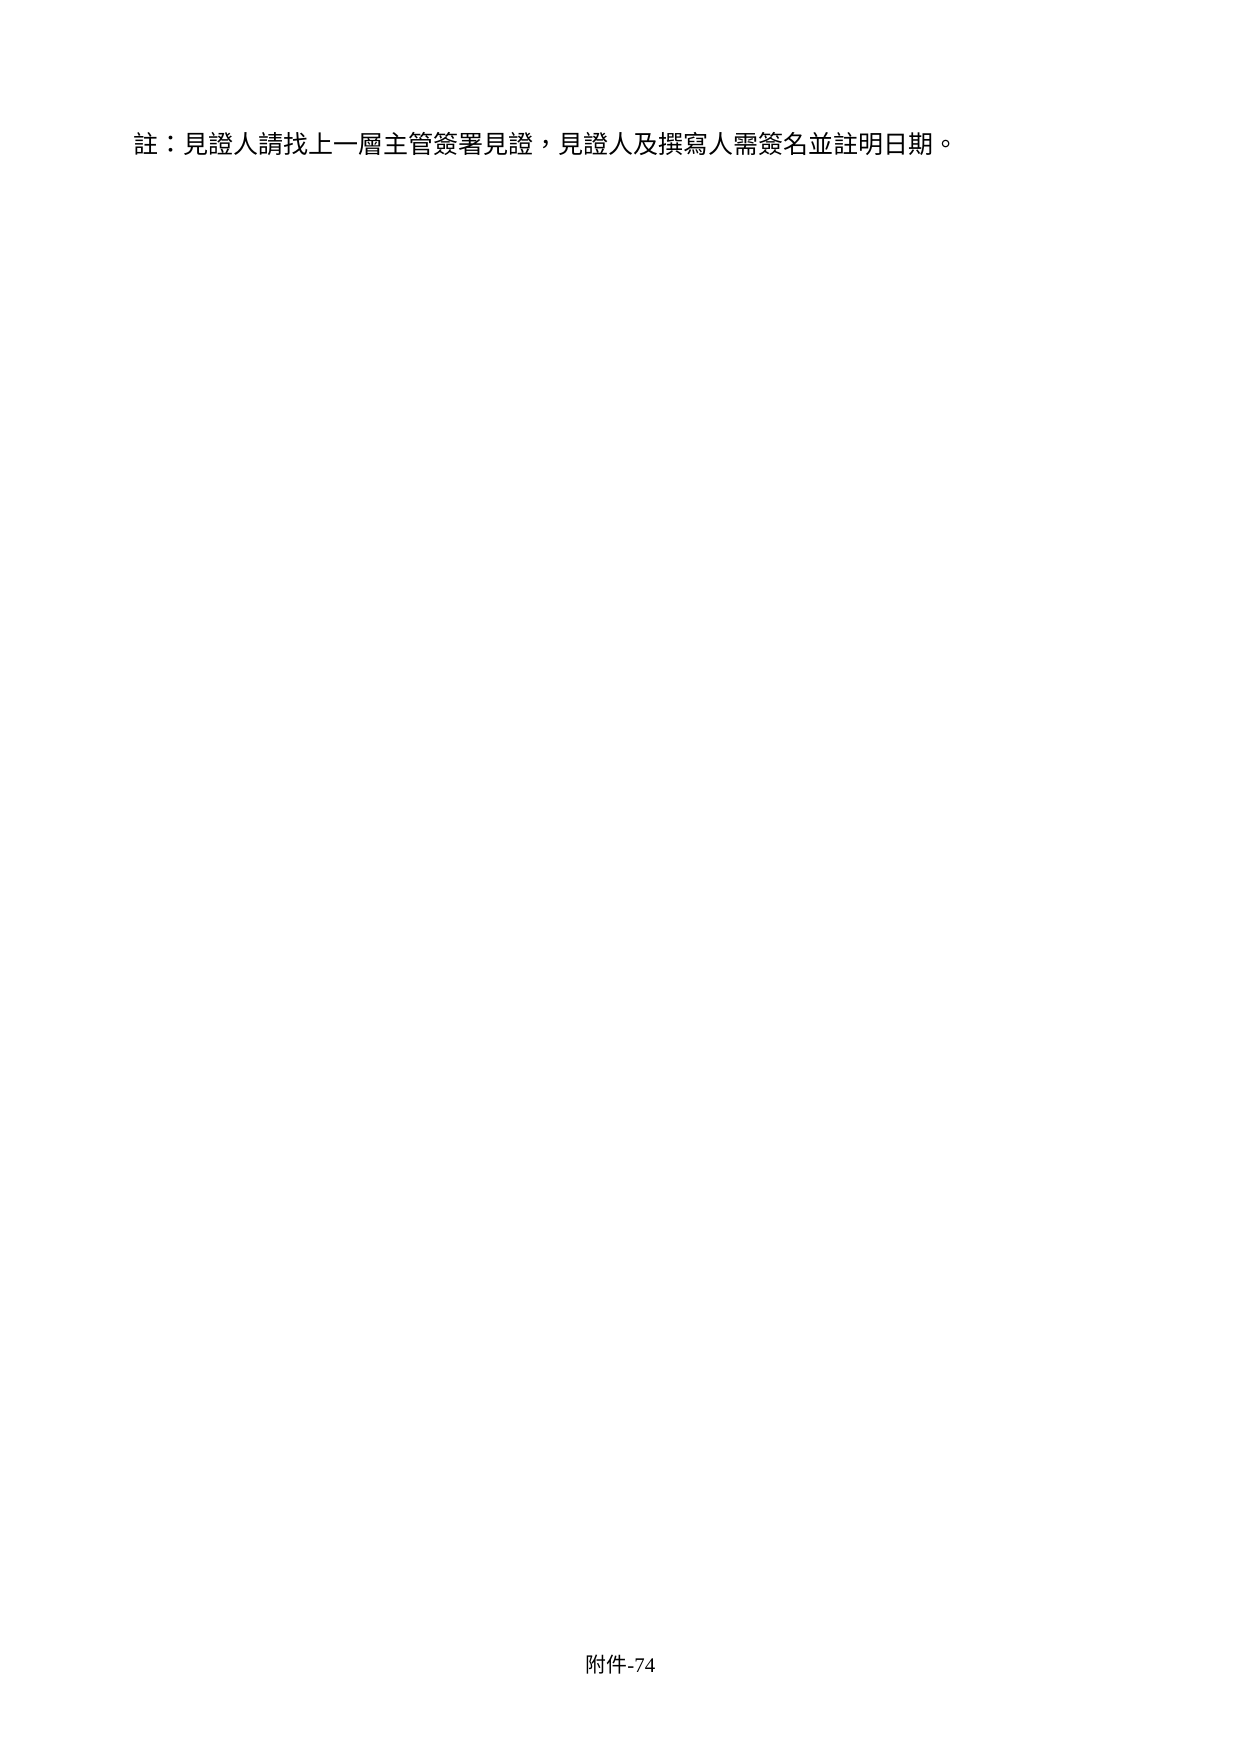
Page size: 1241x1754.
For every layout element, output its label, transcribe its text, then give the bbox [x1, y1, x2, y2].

text 註：見證人請找上一層主管簽署見證，見證人及撰寫人需簽名並註明日期。 [133, 124, 1107, 161]
